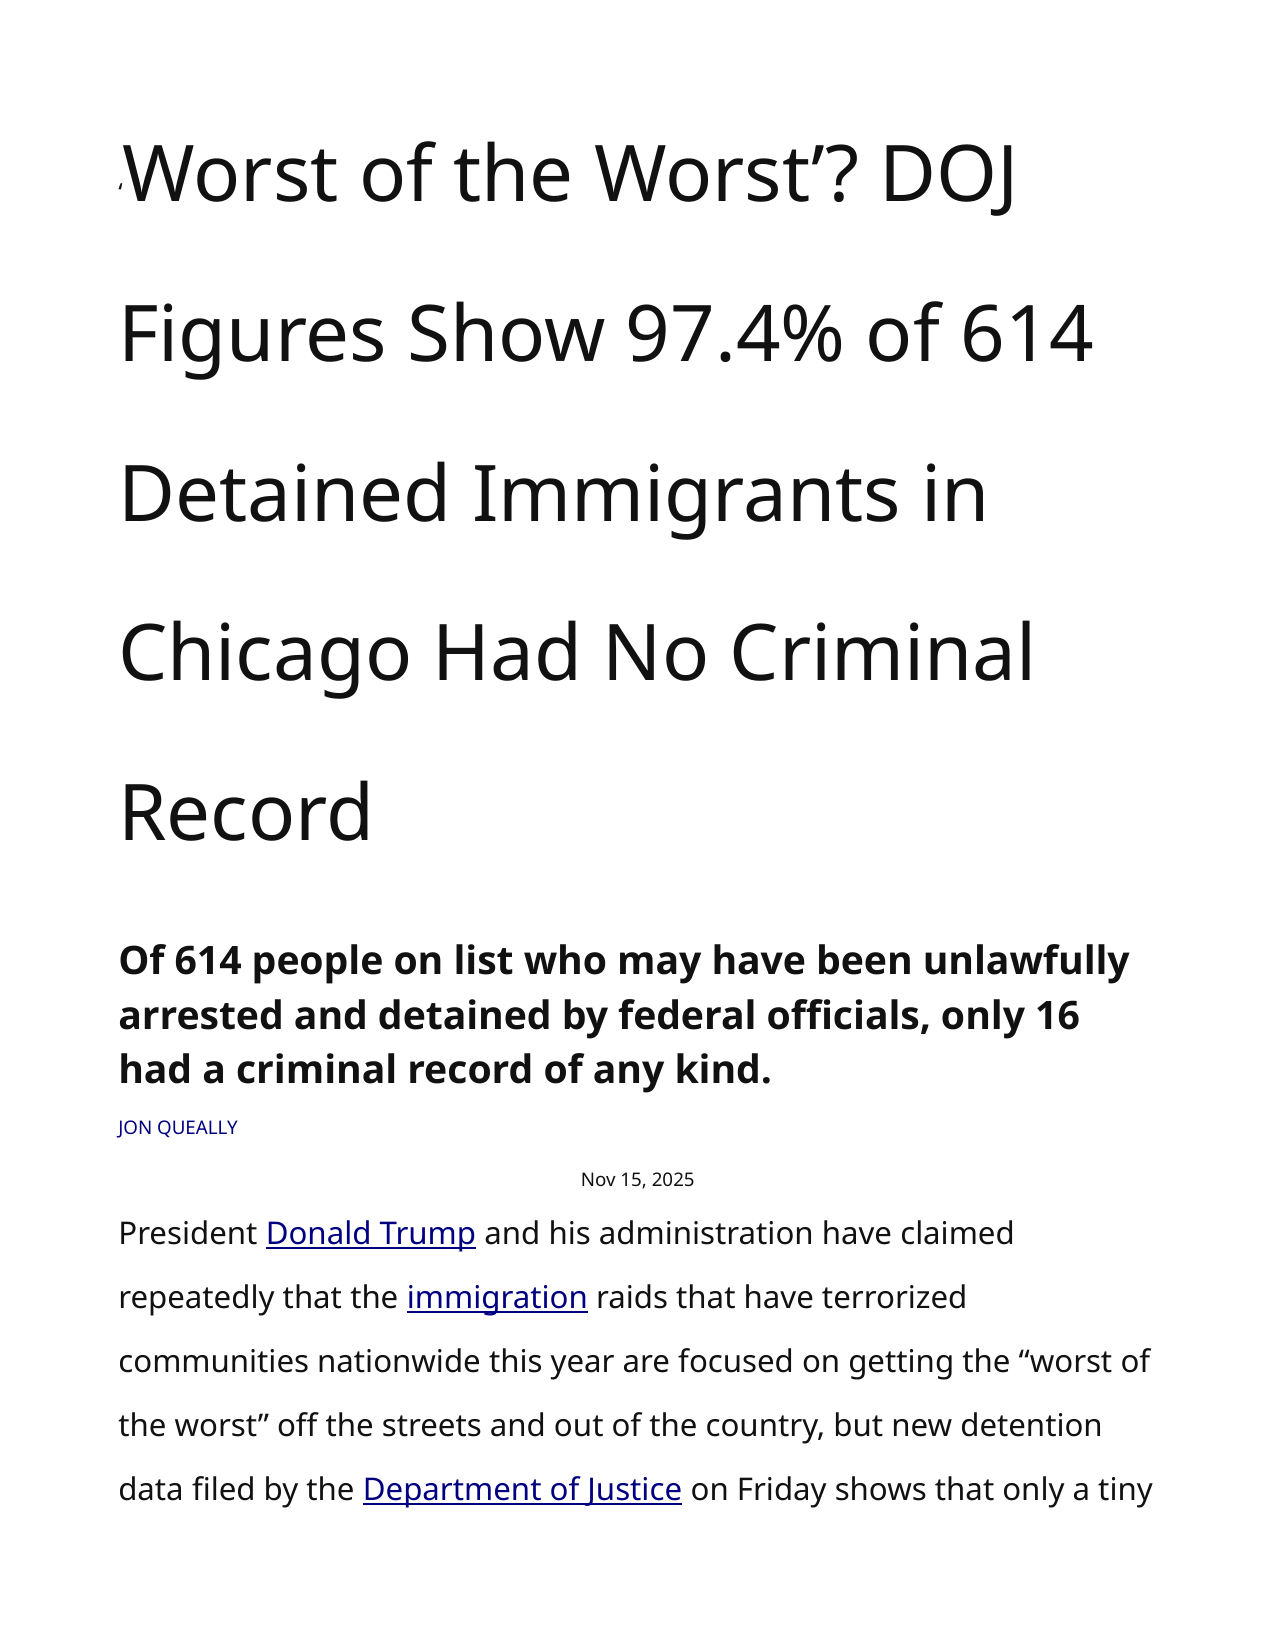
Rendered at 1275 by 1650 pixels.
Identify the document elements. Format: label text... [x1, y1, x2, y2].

text Jon Queally [118, 1114, 1157, 1139]
text Nov 15, 2025 [118, 1167, 1157, 1192]
text President Donald Trump and his administration have claimed repeatedly that the immigration raids that have terrorized communities nationwide this year are focused on getting the “worst of the worst” off the streets and out of the country, but new detention data filed by the Department of Justice on Friday shows that only a tiny [118, 1211, 1157, 1509]
subtitle Of 614 people on list who may have been unlawfully arrested and detained by federal officials, only 16 had a criminal record of any kind. [118, 931, 1157, 1095]
subtitle ‘Worst of the Worst’? DOJ Figures Show 97.4% of 614 Detained Immigrants in Chicago Had No Criminal Record [118, 118, 1157, 863]
